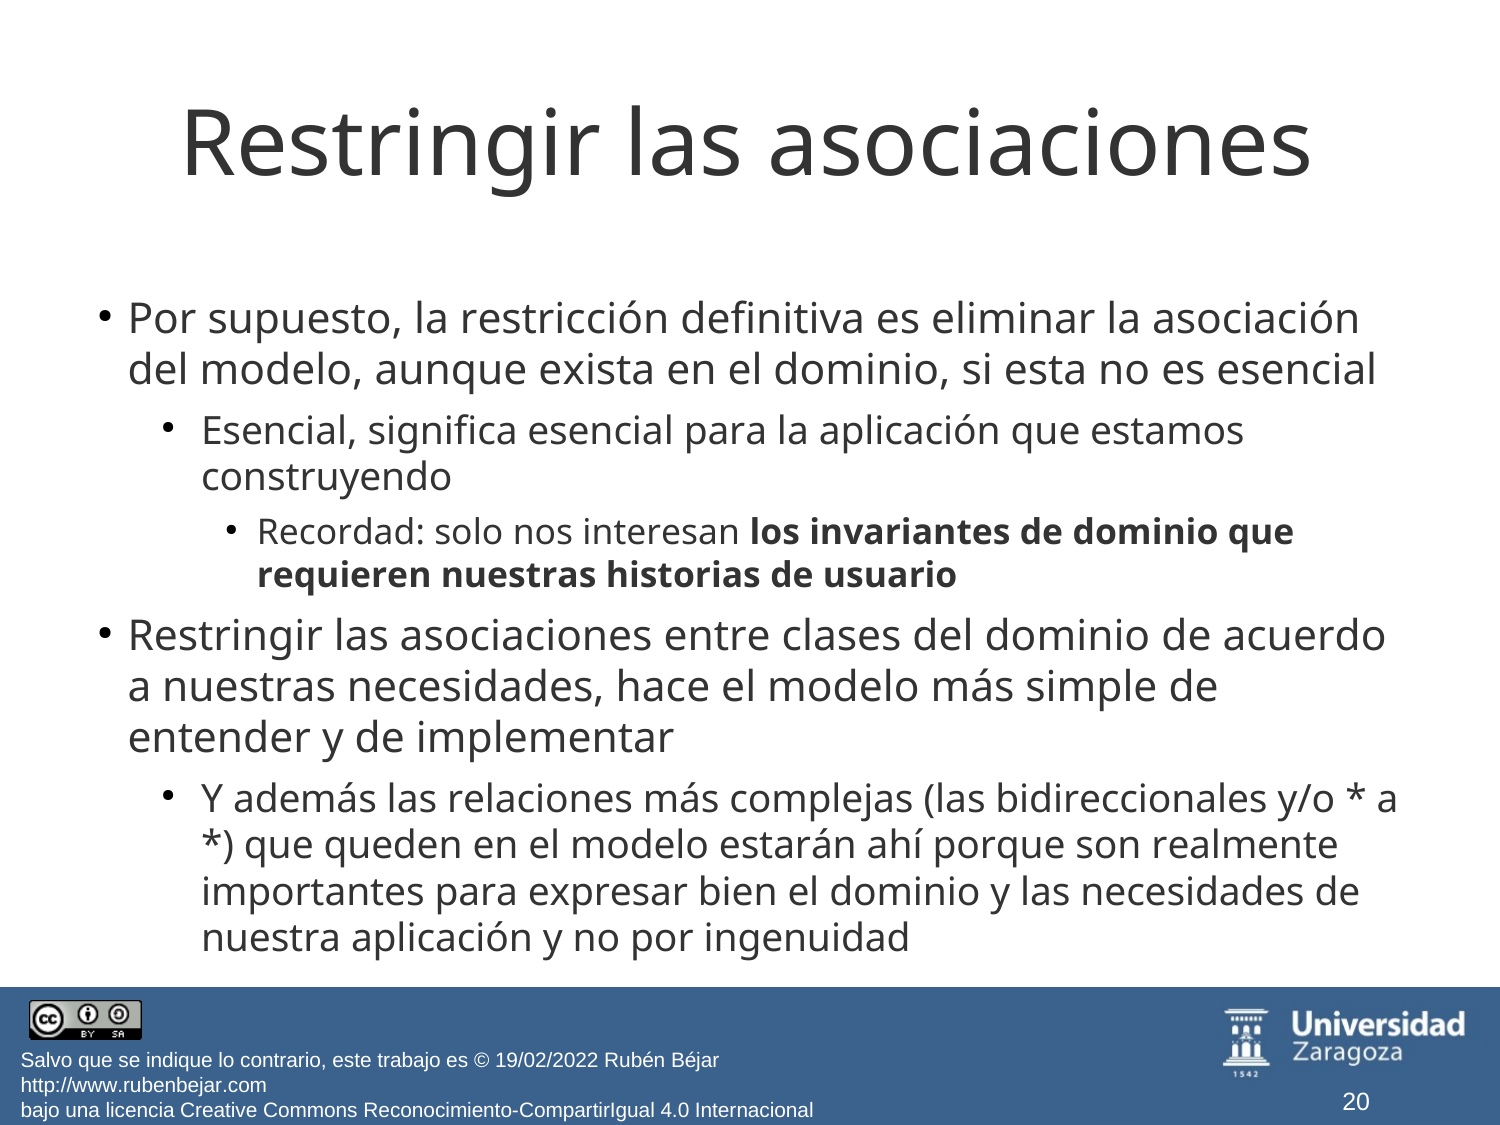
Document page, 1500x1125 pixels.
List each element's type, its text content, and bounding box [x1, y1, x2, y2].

picture [0, 987, 1500, 1125]
list Por supuesto, la restricción definitiva es eliminar la asociación del modelo, aunque exista en el dominio, si esta no es esencial Esencial, significa esencial para la aplicación que estamos construyendo Recordad: solo nos interesan los invariantes de dominio que requieren nuestras historias de usuario Restringir las asociaciones entre clases del dominio de acuerdo a nuestras necesidades, hace el modelo más simple de entender y de implementar Y además las relaciones más complejas (las bidireccionales y/o * a *) que queden en el modelo estarán ahí porque son realmente importantes para expresar bien el dominio y las necesidades de nuestra aplicación y no por ingenuidad [82, 283, 1418, 969]
title Restringir las asociaciones [74, 21, 1420, 257]
